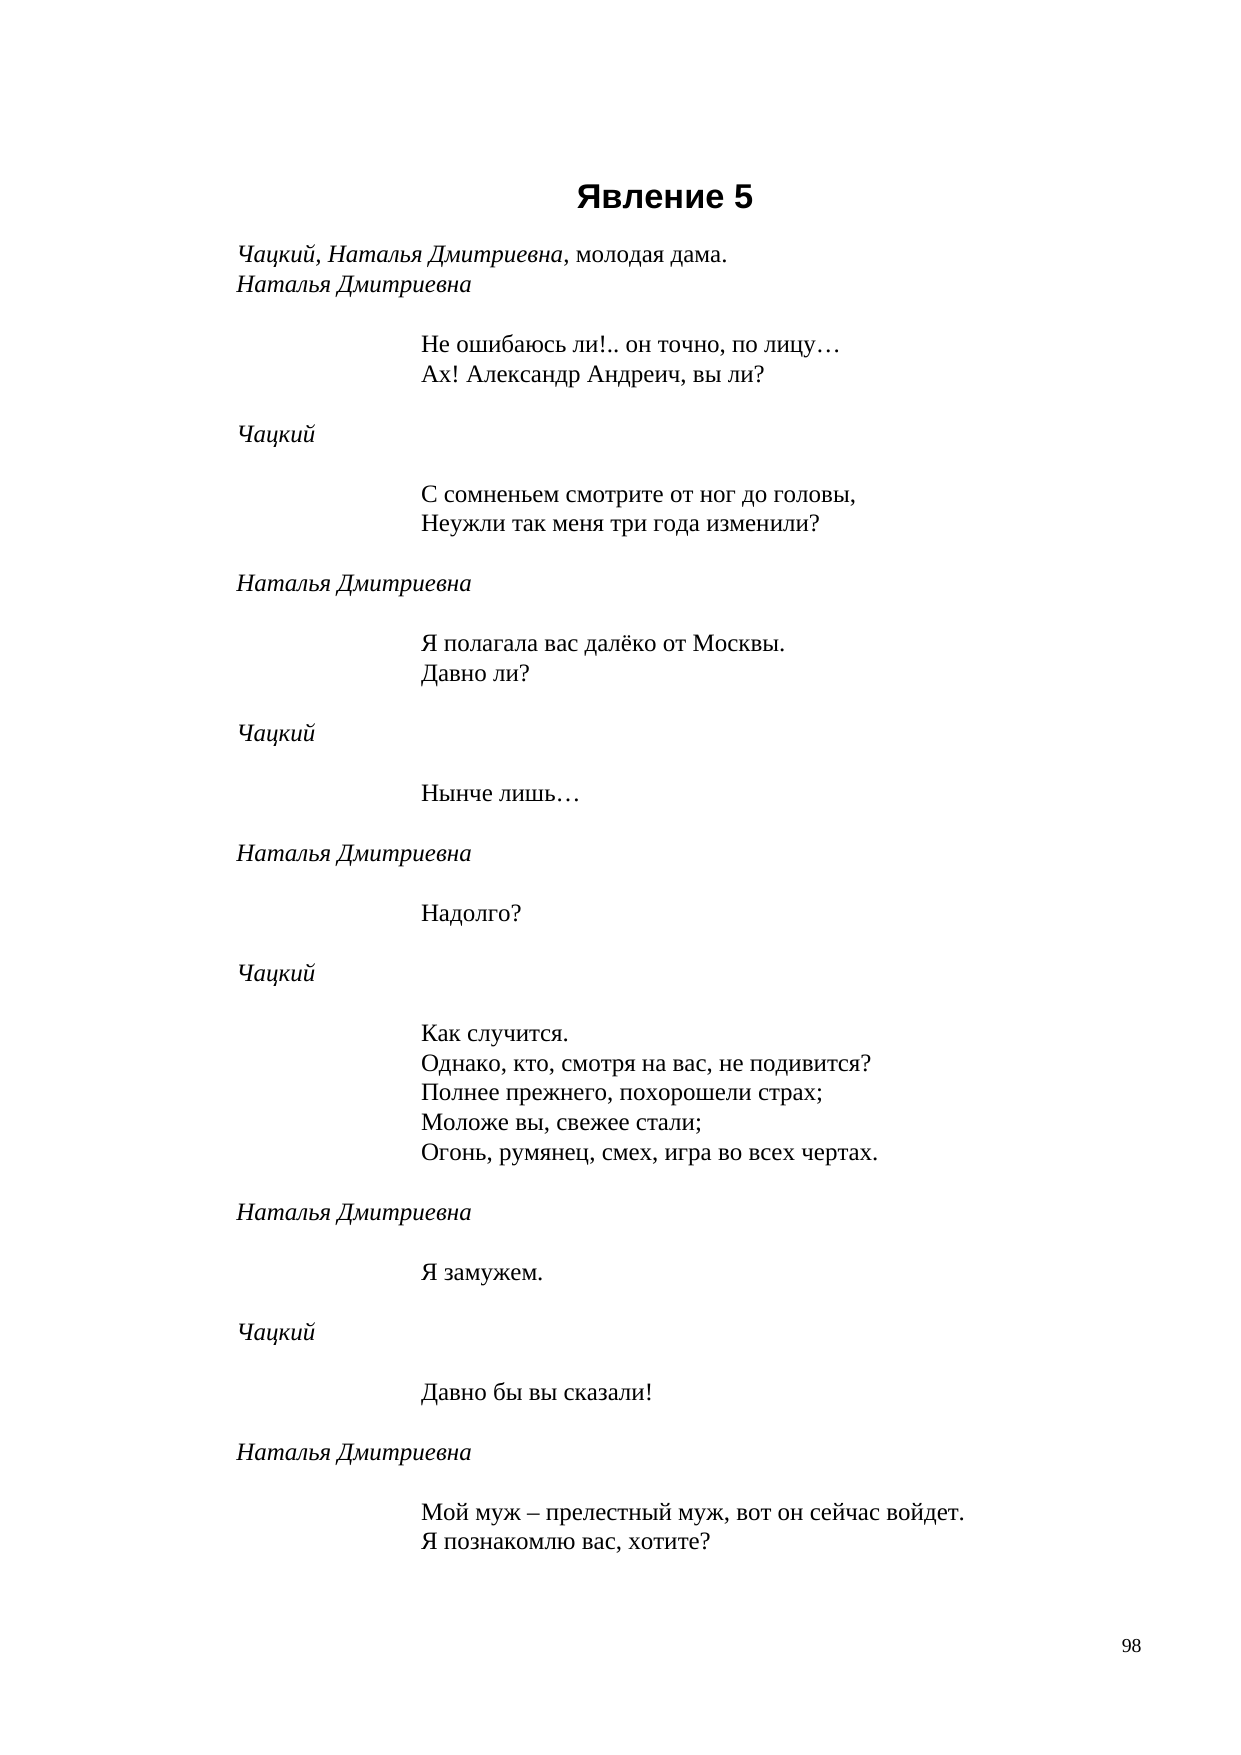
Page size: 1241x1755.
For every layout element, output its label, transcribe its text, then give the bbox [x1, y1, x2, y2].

text Наталья Дмитриевна [236, 838, 1168, 866]
text Наталья Дмитриевна [236, 1197, 1168, 1226]
text Наталья Дмитриевна [236, 269, 1168, 298]
text Не ошибаюсь ли!.. он точно, по лицу… Ах! Александр Андреич, вы ли? [421, 329, 857, 388]
text Чацкий [236, 958, 1168, 986]
text Чацкий [236, 1317, 1168, 1346]
text Огонь, румянец, смех, игра во всех чертах. [421, 1137, 1168, 1166]
text Чацкий [236, 718, 1168, 746]
text Однако, кто, смотря на вас, не подивится? Полнее прежнего, похорошели страх; Моложе вы, свежее стали; [421, 1048, 893, 1136]
text Наталья Дмитриевна [236, 1437, 1168, 1466]
text С сомненьем смотрите от ног до головы, Неужли так меня три года изменили? [421, 479, 893, 537]
text Мой муж – прелестный муж, вот он сейчас войдет. Я познакомлю вас, хотите? [421, 1497, 980, 1555]
text Давно бы вы сказали! [421, 1377, 1168, 1406]
text Нынче лишь… [421, 778, 1168, 806]
text Явление 5 [252, 176, 1077, 216]
text Наталья Дмитриевна [236, 568, 1168, 597]
text Надолго? [421, 898, 1168, 926]
text Как случится. [421, 1018, 1168, 1046]
text Чацкий, Наталья Дмитриевна, молодая дама. [236, 239, 1168, 268]
text Чацкий [236, 419, 1168, 447]
text Я замужем. [421, 1257, 1168, 1286]
text Я полагала вас далёко от Москвы. Давно ли? [421, 628, 846, 686]
